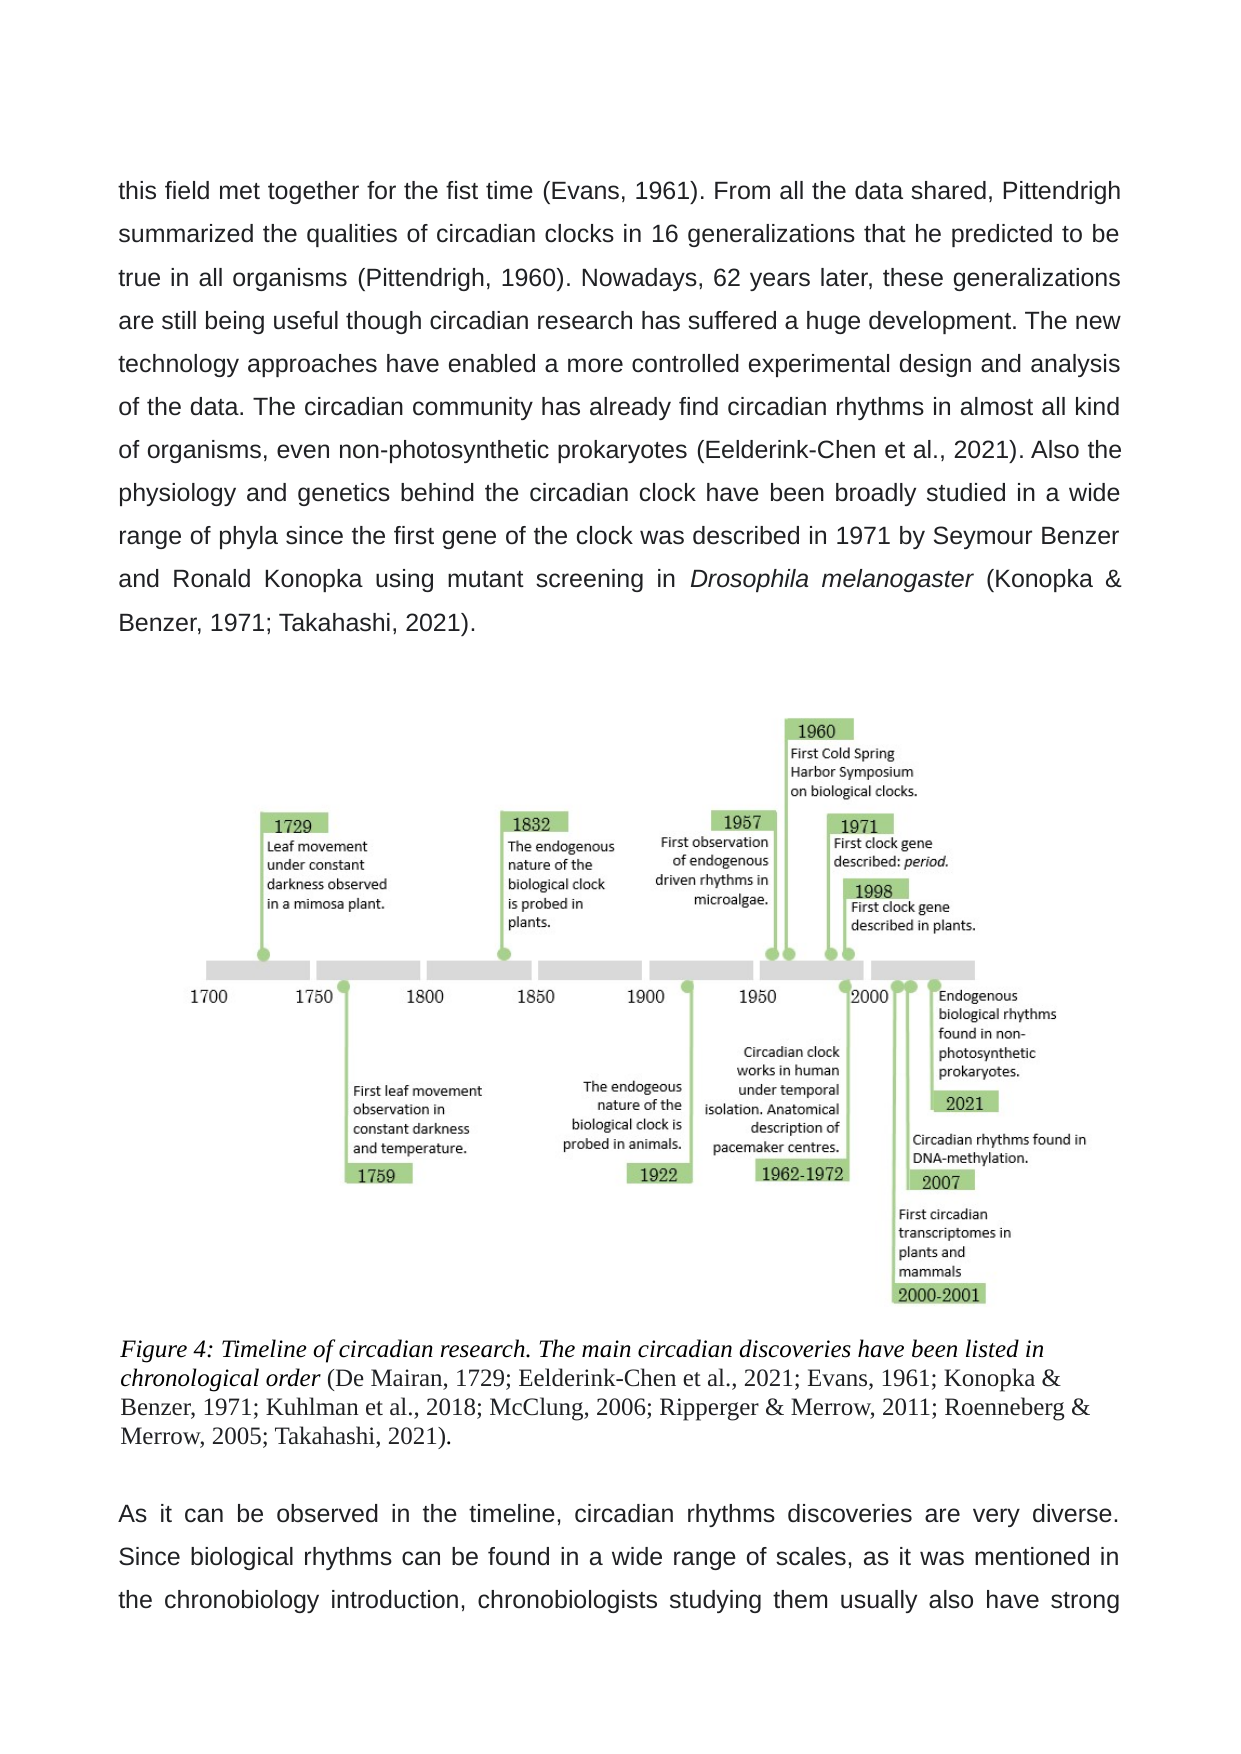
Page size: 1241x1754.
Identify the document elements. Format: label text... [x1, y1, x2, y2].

text ⁠ [118, 1335, 1122, 1478]
text Figure 4: Timeline of circadian research. The main circadian discoveries have been listed in chronological order (De Mairan, 1729; Eelderink-Chen et al., 2021; Evans, 1961; Konopka & Benzer, 1971; Kuhlman et al., 2018; McClung, 2006; Ripperger & Merrow, 2011; Roenneberg & Merrow, 2005; Takahashi, 2021). [120, 1335, 1126, 1449]
text ⁠ [120, 689, 1126, 702]
text As it can be observed in the timeline, circadian rhythms discoveries are very diverse. Since biological rhythms can be found in a wide range of scales, as it was mentioned in the chronobiology introduction, chronobiologists studying them usually also have strong [118, 1499, 1122, 1614]
picture [121, 701, 1125, 1335]
text this field met together for the fist time (Evans, 1961)⁠. From all the data shared, Pittendrigh summarized the qualities of circadian clocks in 16 generalizations that he predicted to be true in all organisms (Pittendrigh, 1960)⁠. Nowadays, 62 years later, these generalizations are still being useful though circadian research has suffered a huge development. The new technology approaches have enabled a more controlled experimental design and analysis of the data. The circadian community has already find circadian rhythms in almost all kind of organisms, even non-photosynthetic prokaryotes (Eelderink-Chen et al., 2021)⁠. Also the physiology and genetics behind the circadian clock have been broadly studied in a wide range of phyla since the first gene of the clock was described in 1971 by Seymour Benzer and Ronald Konopka using mutant screening in Drosophila melanogaster (Konopka & Benzer, 1971; Takahashi, 2021)⁠. [118, 176, 1122, 636]
